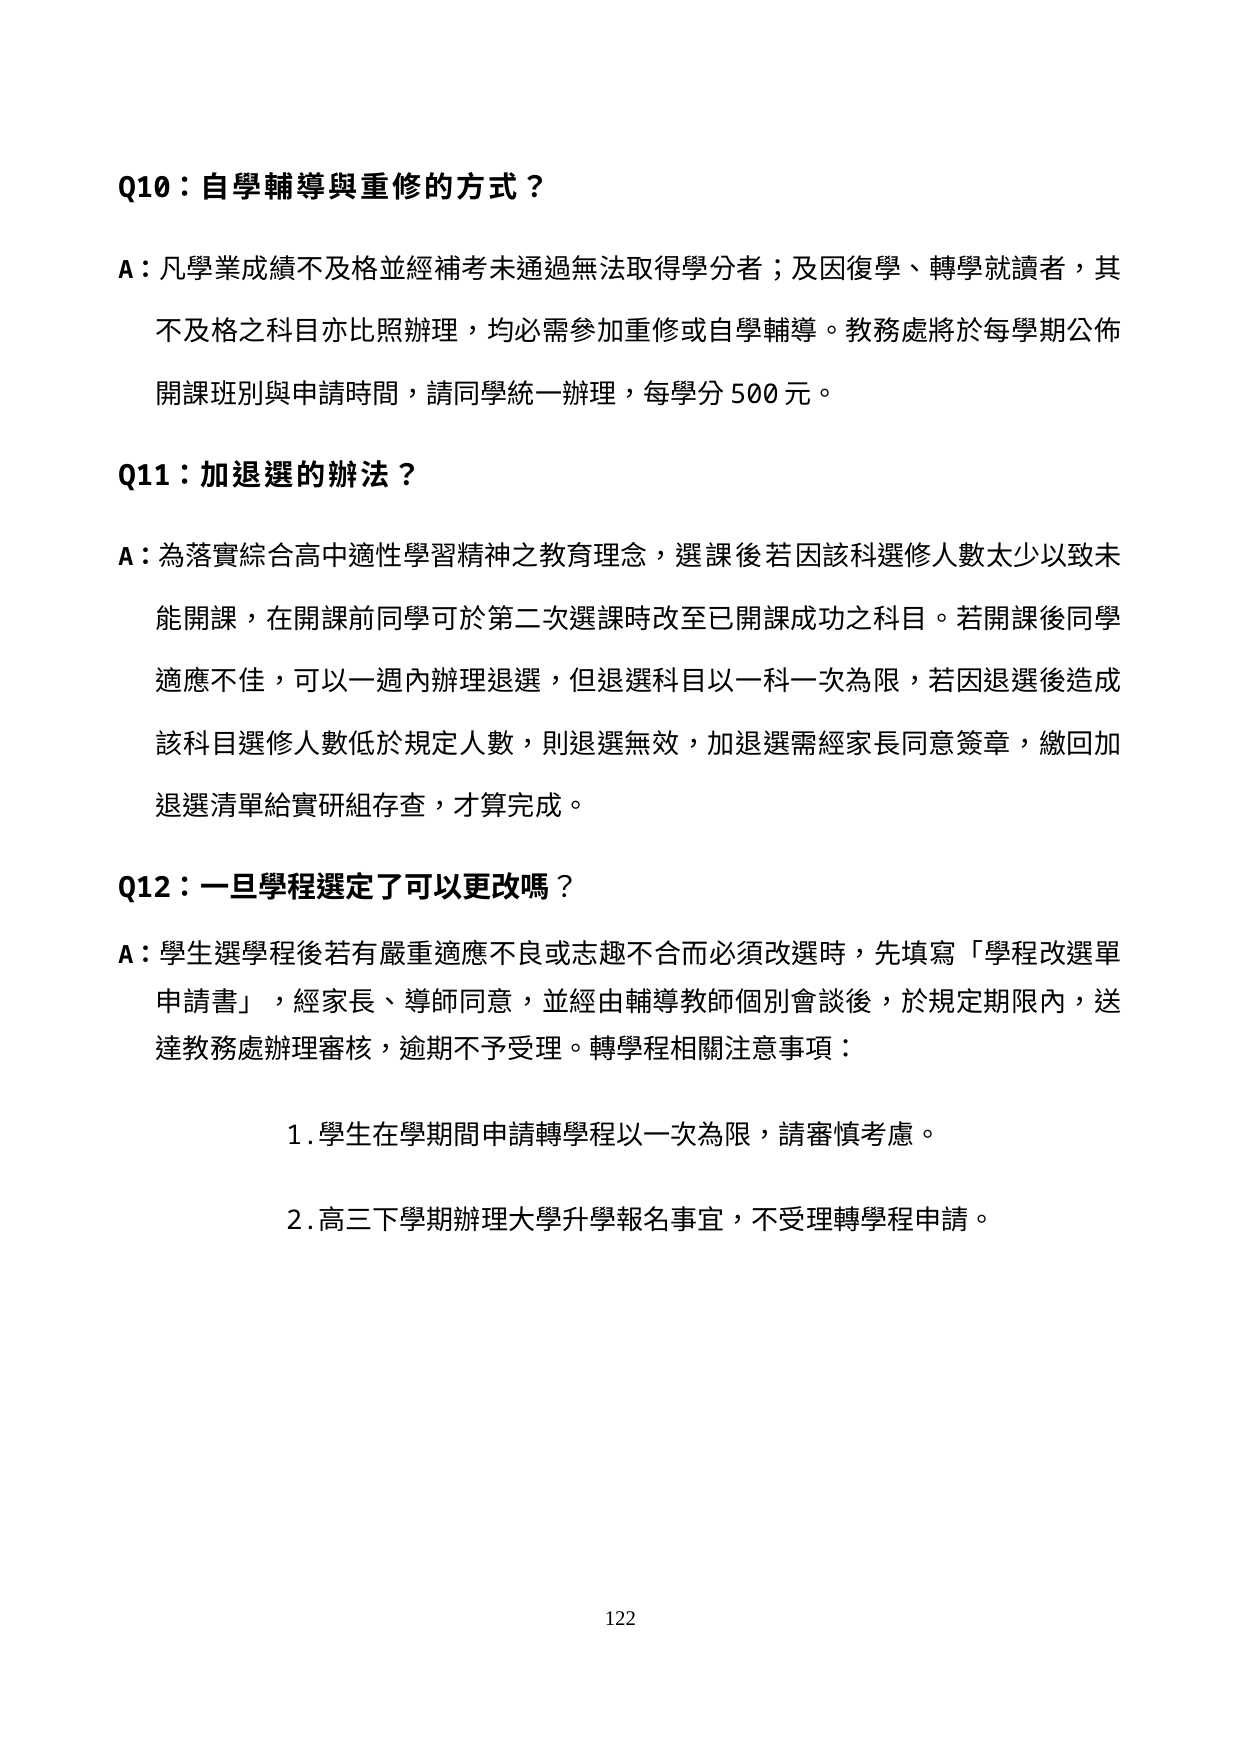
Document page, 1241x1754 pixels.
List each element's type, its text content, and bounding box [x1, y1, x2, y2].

text A：為落實綜合高中適性學習精神之教育理念，選課後若因該科選修人數太少以致未能開課，在開課前同學可於第二次選課時改至已開課成功之科目。若開課後同學適應不佳，可以一週內辦理退選，但退選科目以一科一次為限，若因退選後造成該科目選修人數低於規定人數，則退選無效，加退選需經家長同意簽章，繳回加退選清單給實研組存查，才算完成。 [118, 512, 1122, 825]
text Q10：自學輔導與重修的方式？ [118, 143, 1122, 206]
text Q12：一旦學程選定了可以更改嗎？ [118, 843, 1122, 906]
text A：凡學業成績不及格並經補考未通過無法取得學分者；及因復學、轉學就讀者，其不及格之科目亦比照辦理，均必需參加重修或自學輔導。教務處將於每學期公佈開課班別與申請時間，請同學統一辦理，每學分500元。 [118, 225, 1122, 412]
text 1.學生在學期間申請轉學程以一次為限，請審慎考慮。 [193, 1106, 1122, 1154]
text A：學生選學程後若有嚴重適應不良或志趣不合而必須改選時，先填寫「學程改選單申請書」，經家長、導師同意，並經由輔導教師個別會談後，於規定期限內，送達教務處辦理審核，逾期不予受理。轉學程相關注意事項： [118, 925, 1122, 1068]
text Q11：加退選的辦法？ [118, 431, 1122, 493]
text 2.高三下學期辦理大學升學報名事宜，不受理轉學程申請。 [193, 1191, 1122, 1239]
